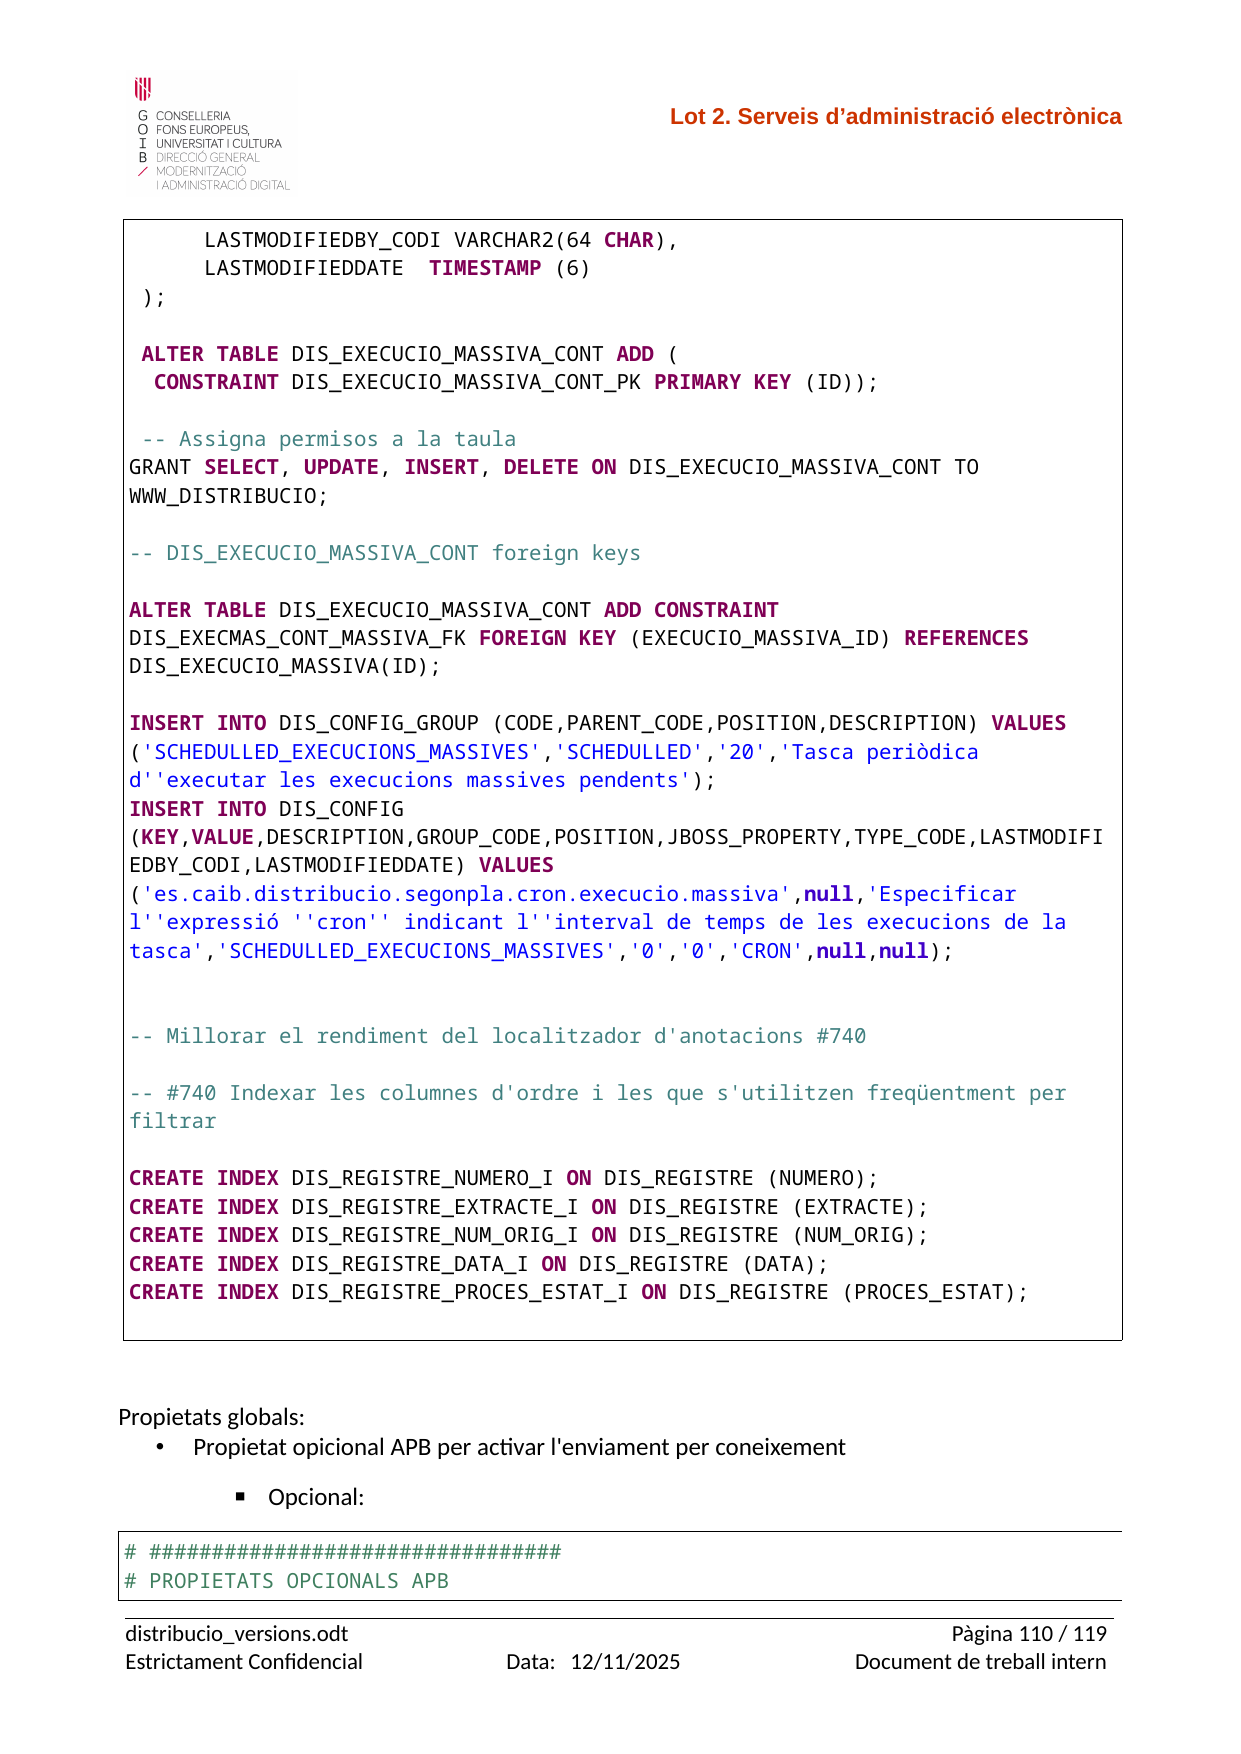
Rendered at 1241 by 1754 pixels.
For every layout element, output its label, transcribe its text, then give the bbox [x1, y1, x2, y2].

list Propietat opicional APB per activar l'enviament per coneixement [156, 1431, 1122, 1462]
list Opcional: [231, 1481, 1122, 1512]
table_header LASTMODIFIEDBY_CODI VARCHAR2(64 CHAR), LASTMODIFIEDDATE TIMESTAMP (6) ); ALTER TABLE DIS_EXECUCIO_MASSIVA_CONT ADD ( CONSTRAINT DIS_EXECUCIO_MASSIVA_CONT_PK PRIMARY KEY (ID)); -- Assigna permisos a la taula GRANT SELECT, UPDATE, INSERT, DELETE ON DIS_EXECUCIO_MASSIVA_CONT TO WWW_DISTRIBUCIO; -- DIS_EXECUCIO_MASSIVA_CONT foreign keys ALTER TABLE DIS_EXECUCIO_MASSIVA_CONT ADD CONSTRAINT DIS_EXECMAS_CONT_MASSIVA_FK FOREIGN KEY (EXECUCIO_MASSIVA_ID) REFERENCES DIS_EXECUCIO_MASSIVA(ID); INSERT INTO DIS_CONFIG_GROUP (CODE,PARENT_CODE,POSITION,DESCRIPTION) VALUES ('SCHEDULLED_EXECUCIONS_MASSIVES','SCHEDULLED','20','Tasca periòdica d''executar les execucions massives pendents'); INSERT INTO DIS_CONFIG (KEY,VALUE,DESCRIPTION,GROUP_CODE,POSITION,JBOSS_PROPERTY,TYPE_CODE,LASTMODIFIEDBY_CODI,LASTMODIFIEDDATE) VALUES ('es.caib.distribucio.segonpla.cron.execucio.massiva',null,'Especificar l''expressió ''cron'' indicant l''interval de temps de les execucions de la tasca','SCHEDULLED_EXECUCIONS_MASSIVES','0','0','CRON',null,null); -- Millorar el rendiment del localitzador d'anotacions #740 -- #740 Indexar les columnes d'ordre i les que s'utilitzen freqüentment per filtrar CREATE INDEX DIS_REGISTRE_NUMERO_I ON DIS_REGISTRE (NUMERO); CREATE INDEX DIS_REGISTRE_EXTRACTE_I ON DIS_REGISTRE (EXTRACTE); CREATE INDEX DIS_REGISTRE_NUM_ORIG_I ON DIS_REGISTRE (NUM_ORIG); CREATE INDEX DIS_REGISTRE_DATA_I ON DIS_REGISTRE (DATA); CREATE INDEX DIS_REGISTRE_PROCES_ESTAT_I ON DIS_REGISTRE (PROCES_ESTAT); [124, 220, 1122, 1340]
table_header # ################################# # PROPIETATS OPCIONALS APB [119, 1532, 1122, 1600]
text Propietats globals: [118, 1401, 1122, 1431]
picture [126, 70, 299, 197]
